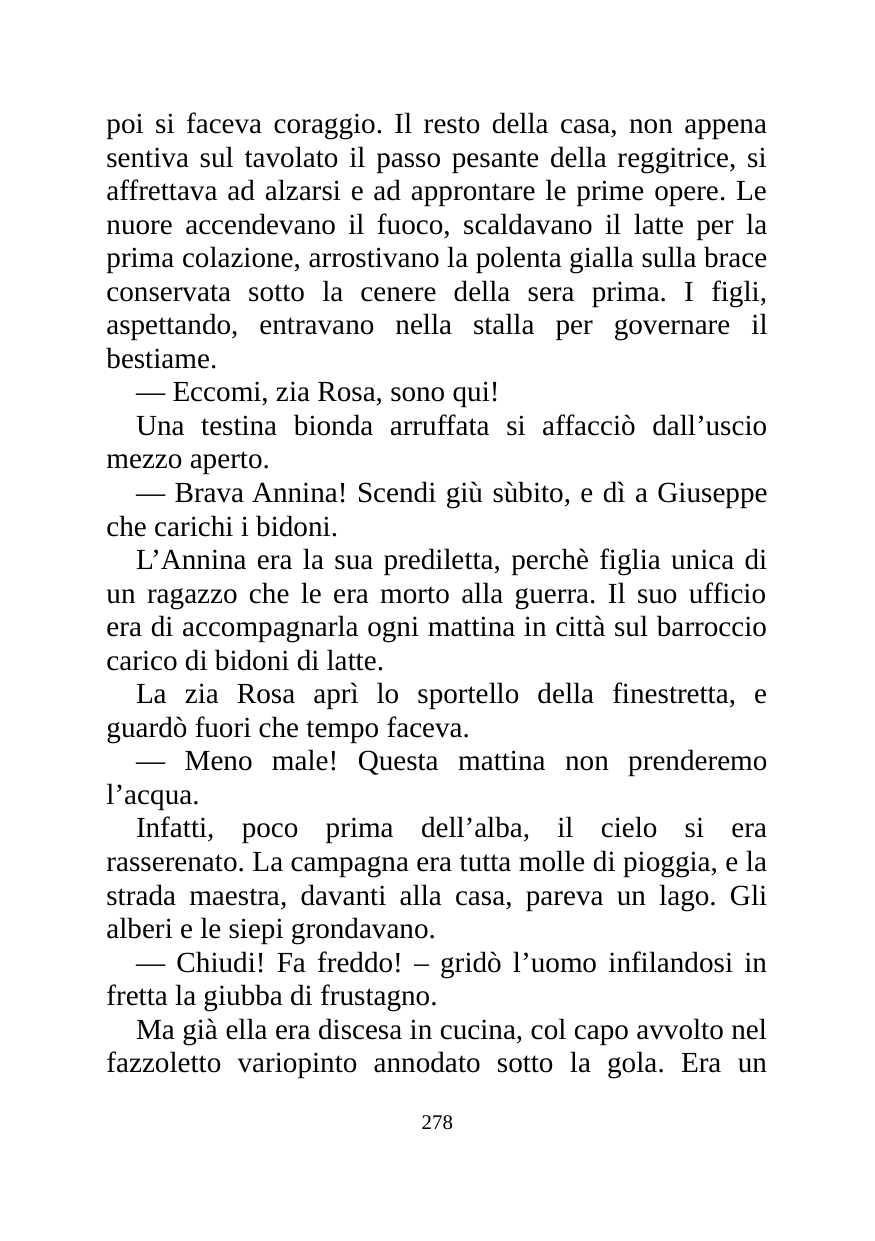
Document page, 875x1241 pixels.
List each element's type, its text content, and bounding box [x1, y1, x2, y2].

text La zia Rosa aprì lo sportello della finestretta, e guardò fuori che tempo faceva. [106, 676, 768, 743]
text — Eccomi, zia Rosa, sono qui! [106, 374, 768, 408]
text Una testina bionda arruffata si affacciò dall’uscio mezzo aperto. [106, 408, 768, 475]
text Ma già ella era discesa in cucina, col capo avvolto nel fazzoletto variopinto annodato sotto la gola. Era un [106, 1012, 768, 1079]
text Infatti, poco prima dell’alba, il cielo si era rasserenato. La campagna era tutta molle di pioggia, e la strada maestra, davanti alla casa, pareva un lago. Gli alberi e le siepi grondavano. [106, 811, 768, 945]
text — Meno male! Questa mattina non prenderemo l’acqua. [106, 743, 768, 811]
text poi si faceva coraggio. Il resto della casa, non appena sentiva sul tavolato il passo pesante della reggitrice, si affrettava ad alzarsi e ad approntare le prime opere. Le nuore accendevano il fuoco, scaldavano il latte per la prima colazione, arrostivano la polenta gialla sulla brace conservata sotto la cenere della sera prima. I figli, aspettando, entravano nella stalla per governare il bestiame. [106, 106, 768, 374]
text — Brava Annina! Scendi giù sùbito, e dì a Giuseppe che carichi i bidoni. [106, 475, 768, 542]
text L’Annina era la sua prediletta, perchè figlia unica di un ragazzo che le era morto alla guerra. Il suo ufficio era di accompagnarla ogni mattina in città sul barroccio carico di bidoni di latte. [106, 542, 768, 676]
text — Chiudi! Fa freddo! – gridò l’uomo infilandosi in fretta la giubba di frustagno. [106, 945, 768, 1012]
